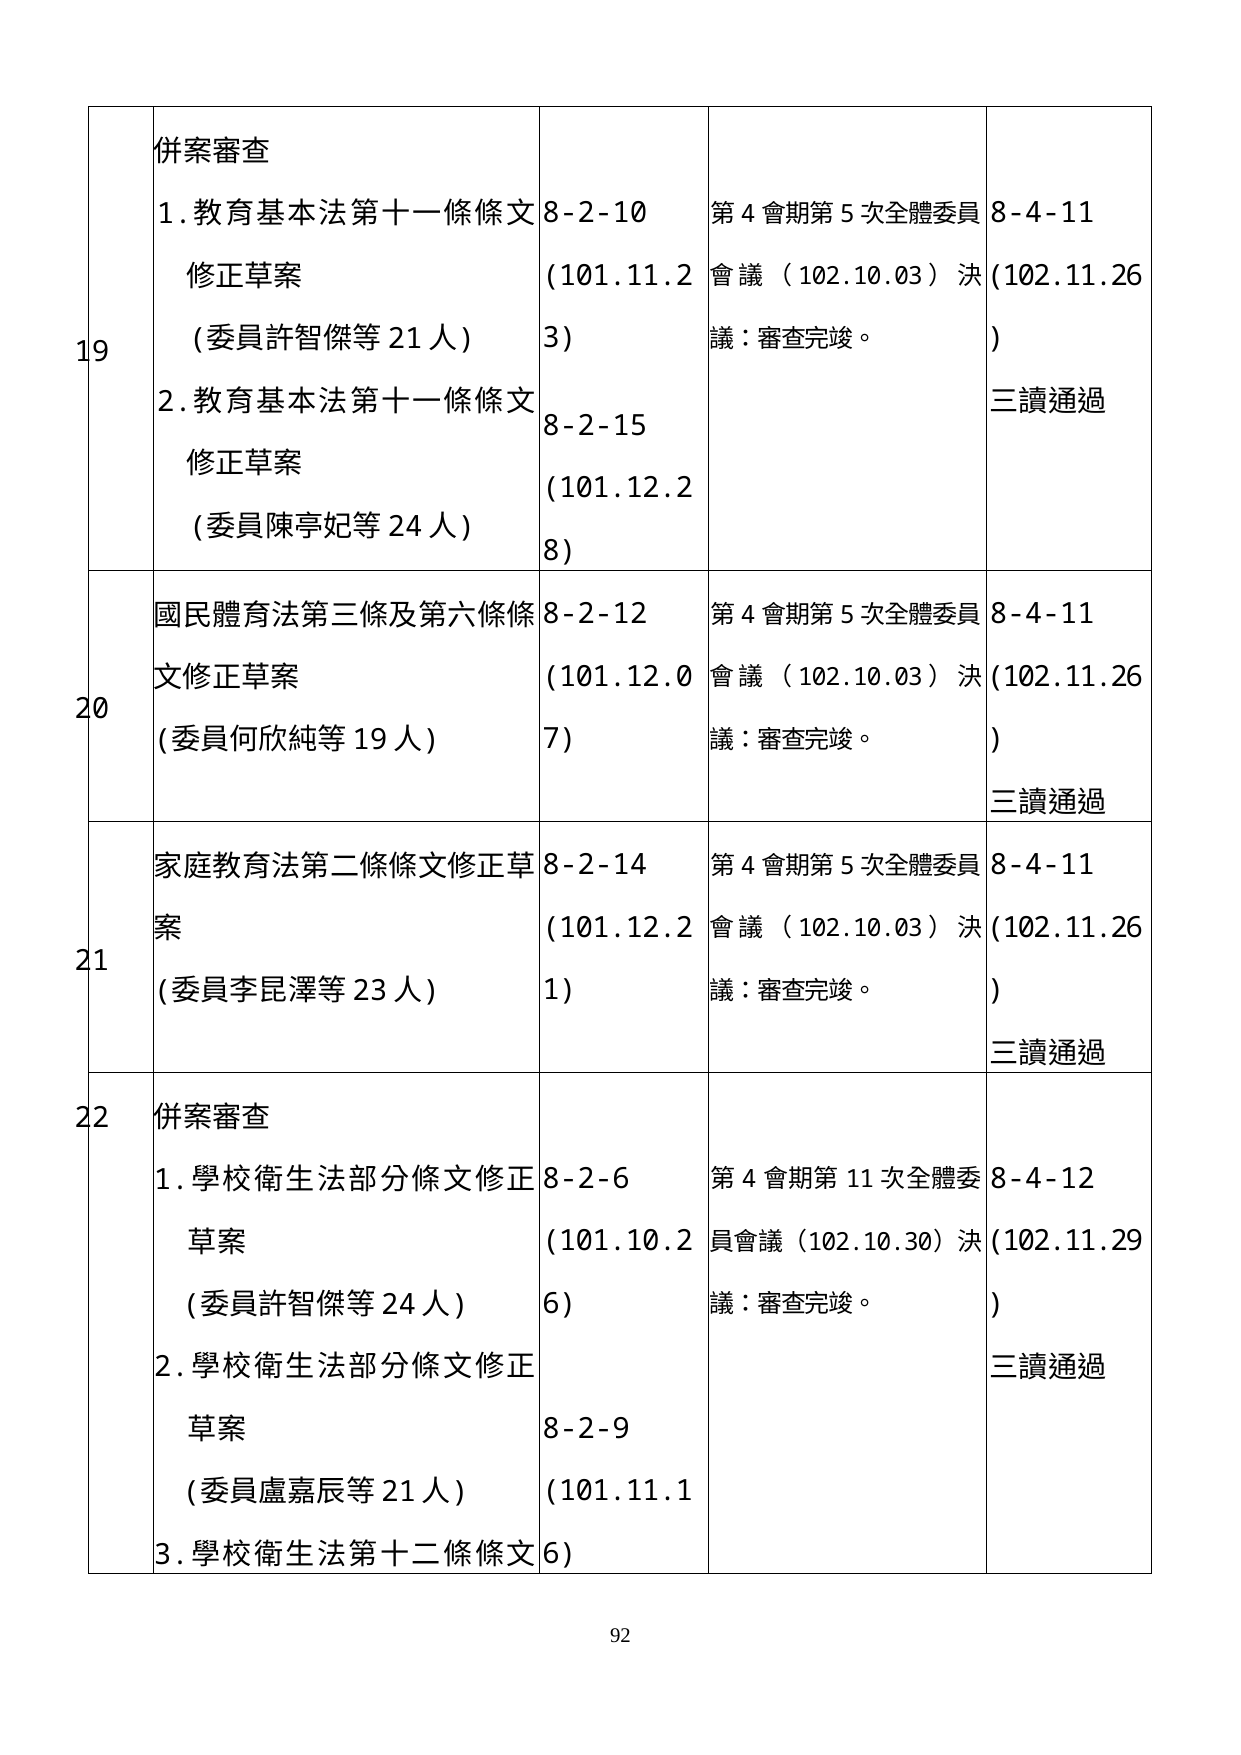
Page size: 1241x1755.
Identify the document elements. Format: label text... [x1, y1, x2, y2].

table_cell [89, 571, 153, 821]
table_cell 8-2-10 (101.11.23) 8-2-15 (101.12.28) [540, 107, 708, 569]
table_cell [89, 107, 153, 569]
table_cell 第4會期第11次全體委員會議（102.10.30）決議：審查完竣。 [709, 1073, 986, 1573]
table_cell 併案審查 1.學校衛生法部分條文修正草案 (委員許智傑等24人) 2.學校衛生法部分條文修正草案 (委員盧嘉辰等21人) 3.學校衛生法第十二條條文 [154, 1073, 539, 1573]
table_cell [89, 822, 153, 1072]
table_cell 家庭教育法第二條條文修正草案 (委員李昆澤等23人) [154, 822, 539, 1072]
table_cell 8-4-12 (102.11.29) 三讀通過 [987, 1073, 1151, 1573]
table_cell 8-2-14 (101.12.21) [540, 822, 708, 1072]
table_cell 8-4-11 (102.11.26) 三讀通過 [987, 107, 1151, 569]
table_cell 國民體育法第三條及第六條條文修正草案 (委員何欣純等19人) [154, 571, 539, 821]
table_cell 併案審查 1.教育基本法第十一條條文修正草案 (委員許智傑等21人) 2.教育基本法第十一條條文修正草案 (委員陳亭妃等24人) [154, 107, 539, 569]
table_cell 8-4-11 (102.11.26) 三讀通過 [987, 822, 1151, 1072]
table_cell 第4會期第5次全體委員會議（102.10.03）決議：審查完竣。 [709, 107, 986, 569]
table_cell 8-4-11 (102.11.26) 三讀通過 [987, 571, 1151, 821]
table_cell 第4會期第5次全體委員會議（102.10.03）決議：審查完竣。 [709, 822, 986, 1072]
table_cell 8-2-6 (101.10.26) 8-2-9 (101.11.16) [540, 1073, 708, 1573]
table_cell 第4會期第5次全體委員會議（102.10.03）決議：審查完竣。 [709, 571, 986, 821]
table_cell 8-2-12 (101.12.07) [540, 571, 708, 821]
table_cell [89, 1073, 153, 1573]
